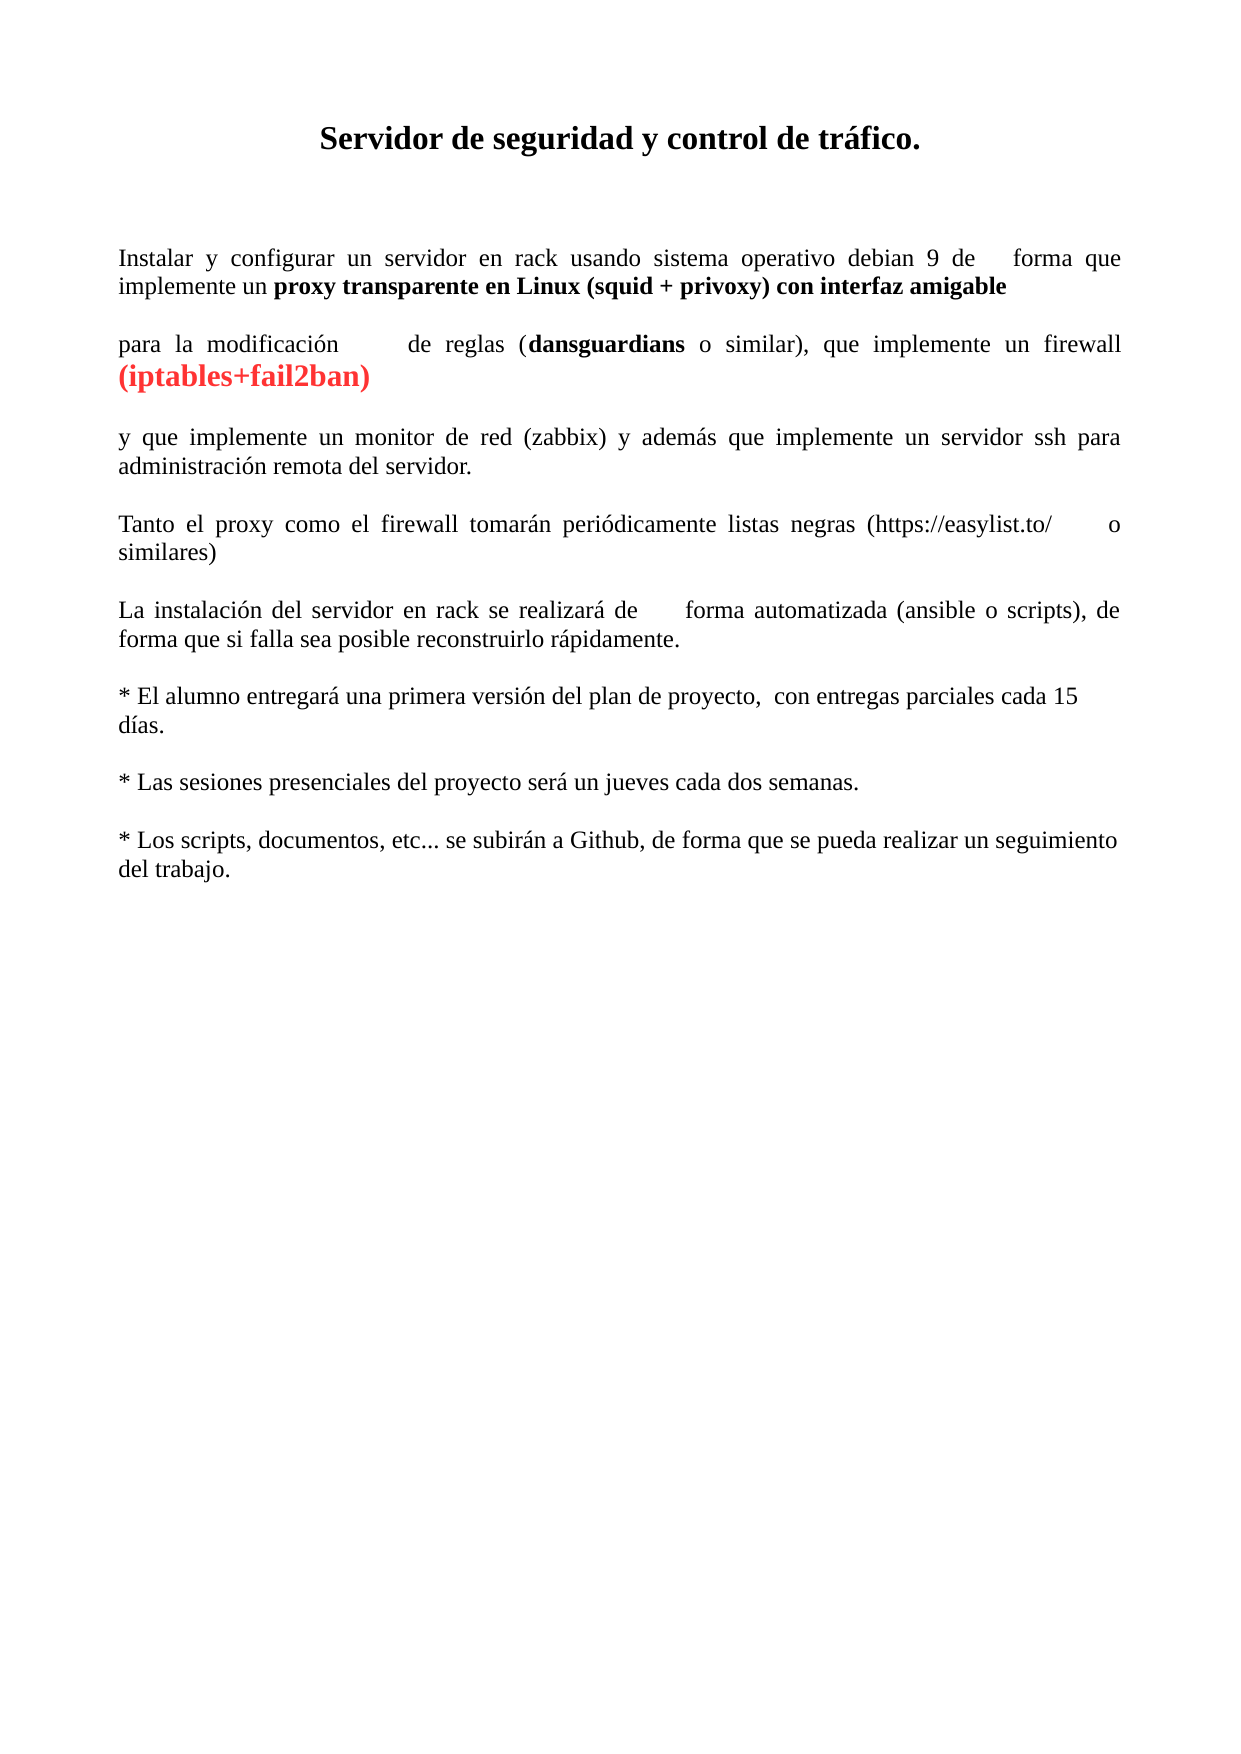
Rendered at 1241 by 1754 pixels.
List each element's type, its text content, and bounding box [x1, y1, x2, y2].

text para la modificación de reglas (dansguardians o similar), que implemente un firewall (iptables+fail2ban) [118, 329, 1122, 394]
text * Las sesiones presenciales del proyecto será un jueves cada dos semanas. [118, 767, 1122, 796]
text Instalar y configurar un servidor en rack usando sistema operativo debian 9 de forma que implemente un proxy transparente en Linux (squid + privoxy) con interfaz amigable [118, 243, 1122, 300]
text La instalación del servidor en rack se realizará de forma automatizada (ansible o scripts), de forma que si falla sea posible reconstruirlo rápidamente. [118, 595, 1122, 652]
text * Los scripts, documentos, etc... se subirán a Github, de forma que se pueda realizar un seguimiento del trabajo. [118, 825, 1122, 882]
text y que implemente un monitor de red (zabbix) y además que implemente un servidor ssh para administración remota del servidor. [118, 422, 1122, 480]
text Servidor de seguridad y control de tráfico. [118, 118, 1122, 156]
text Tanto el proxy como el firewall tomarán periódicamente listas negras (https://easylist.to/ o similares) [118, 509, 1122, 566]
text * El alumno entregará una primera versión del plan de proyecto, con entregas parciales cada 15 días. [118, 681, 1122, 739]
